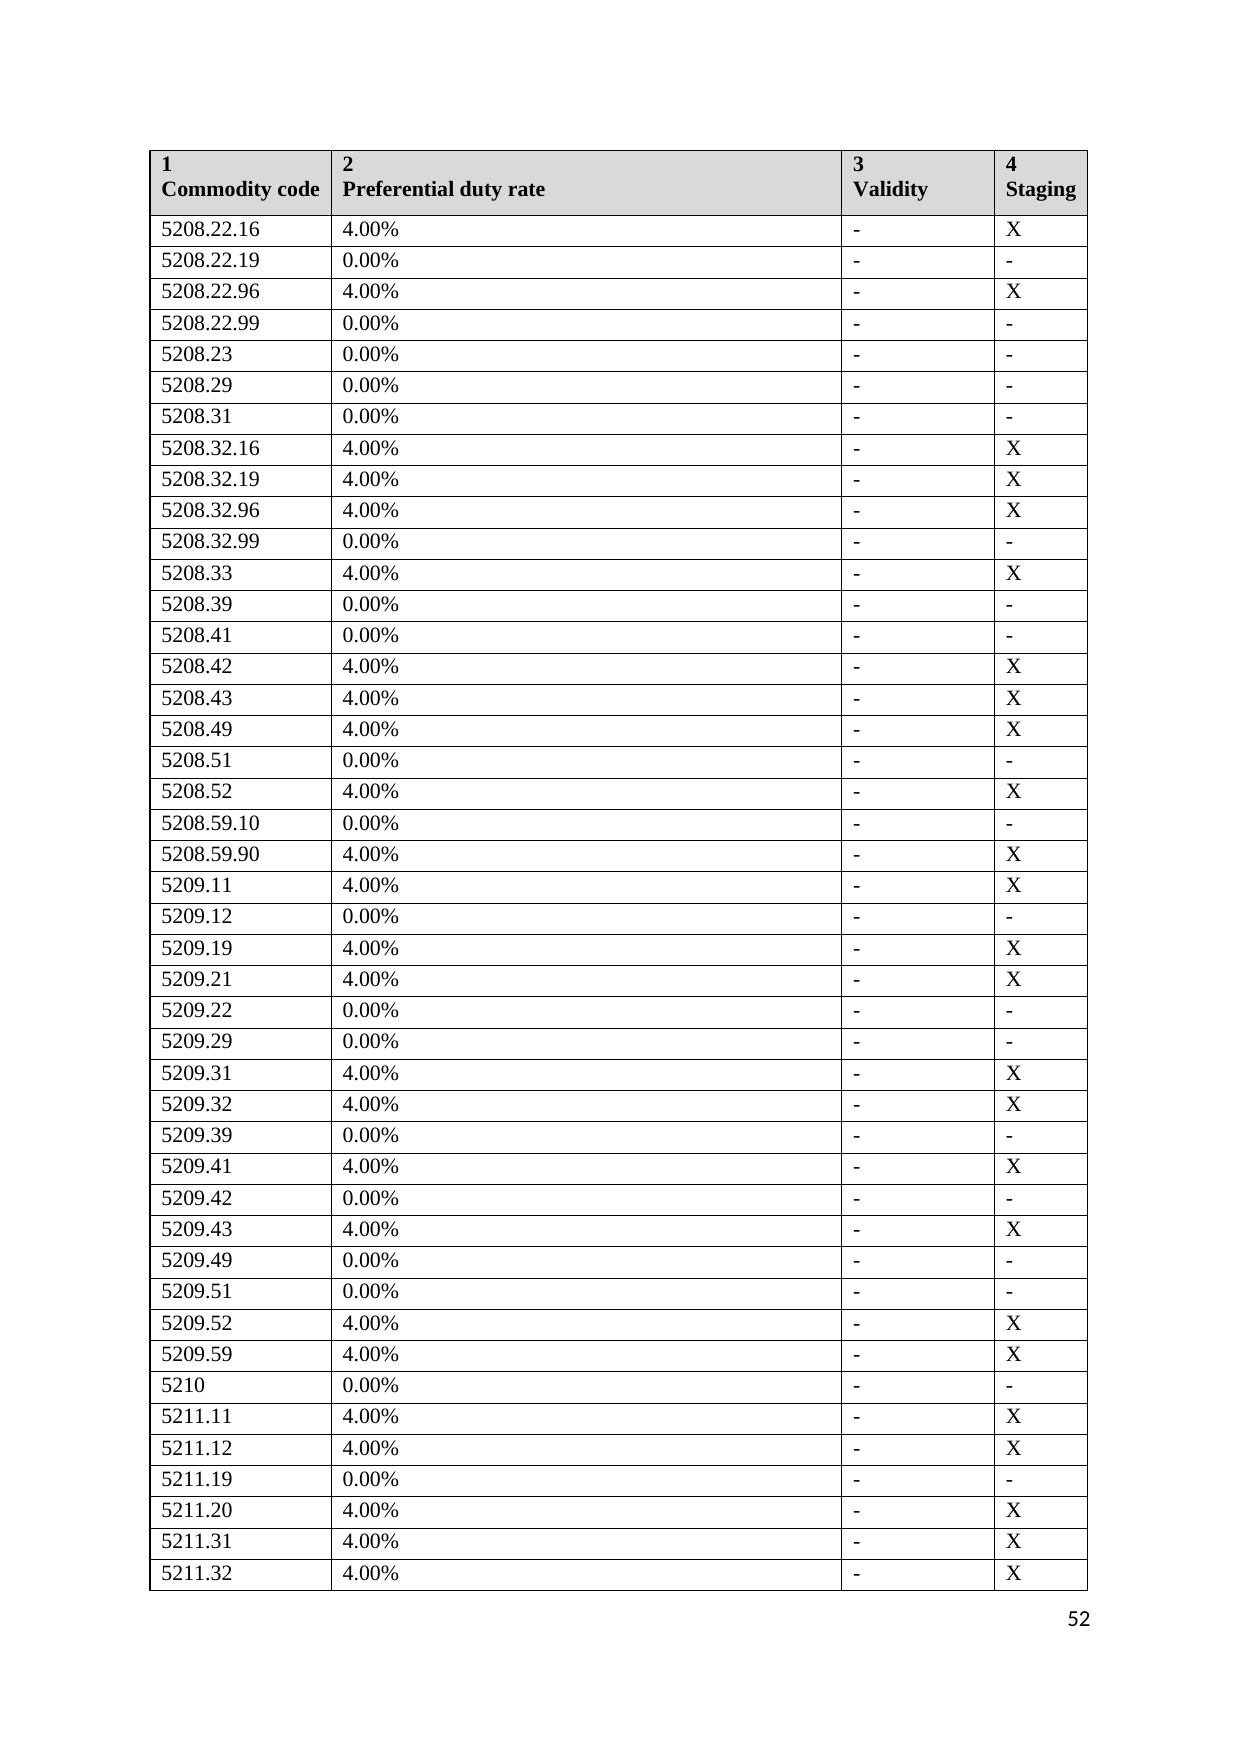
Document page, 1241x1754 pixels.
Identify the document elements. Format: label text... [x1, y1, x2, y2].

table_cell 5209.22 [151, 997, 331, 1027]
table_cell - [842, 560, 994, 590]
table_cell - [995, 404, 1087, 434]
table_cell - [995, 247, 1087, 277]
table_cell 4.00% [332, 216, 841, 246]
table_cell 5208.22.96 [151, 279, 331, 309]
table_cell 5209.12 [151, 904, 331, 934]
table_cell - [842, 1497, 994, 1527]
table_cell 5208.52 [151, 779, 331, 809]
table_cell 0.00% [332, 1279, 841, 1309]
table_cell X [995, 872, 1087, 902]
table_cell 4.00% [332, 560, 841, 590]
table_cell 5208.51 [151, 747, 331, 777]
table_cell - [995, 372, 1087, 402]
table_cell 4.00% [332, 279, 841, 309]
table_cell 0.00% [332, 341, 841, 371]
table_header 3 Validity [842, 151, 994, 215]
table_cell 4.00% [332, 935, 841, 965]
table_cell - [842, 216, 994, 246]
table_cell - [995, 622, 1087, 652]
table_cell 5208.22.16 [151, 216, 331, 246]
table_cell X [995, 497, 1087, 527]
table_cell 4.00% [332, 779, 841, 809]
table_cell 5209.39 [151, 1122, 331, 1152]
table_cell 5209.59 [151, 1341, 331, 1371]
table_cell - [842, 747, 994, 777]
table_cell 5208.29 [151, 372, 331, 402]
table_cell 4.00% [332, 1341, 841, 1371]
table_cell 5208.31 [151, 404, 331, 434]
table_cell - [842, 591, 994, 621]
table_cell 5208.32.99 [151, 529, 331, 559]
table_cell - [842, 372, 994, 402]
table_cell - [995, 1122, 1087, 1152]
table_cell 0.00% [332, 747, 841, 777]
table_cell 4.00% [332, 966, 841, 996]
table_cell - [842, 1122, 994, 1152]
table_cell - [842, 404, 994, 434]
table_cell - [842, 310, 994, 340]
table_cell - [842, 1310, 994, 1340]
table_cell 4.00% [332, 872, 841, 902]
table_cell 4.00% [332, 1435, 841, 1465]
table_cell 5210 [151, 1372, 331, 1402]
table_cell 4.00% [332, 685, 841, 715]
table_cell X [995, 716, 1087, 746]
table_cell 4.00% [332, 1091, 841, 1121]
table_cell 5208.23 [151, 341, 331, 371]
table_cell 5211.19 [151, 1466, 331, 1496]
table_cell 5211.12 [151, 1435, 331, 1465]
table_cell X [995, 216, 1087, 246]
table_cell X [995, 560, 1087, 590]
table_cell - [842, 1466, 994, 1496]
table_cell 5209.52 [151, 1310, 331, 1340]
table_cell 5209.31 [151, 1060, 331, 1090]
table_cell 5209.42 [151, 1185, 331, 1215]
table_cell X [995, 1216, 1087, 1246]
table_cell 5208.22.19 [151, 247, 331, 277]
table_cell - [995, 747, 1087, 777]
table_cell - [842, 1247, 994, 1277]
table_cell X [995, 935, 1087, 965]
table_cell X [995, 1341, 1087, 1371]
table_cell - [842, 1279, 994, 1309]
table_cell 4.00% [332, 497, 841, 527]
table_cell - [842, 529, 994, 559]
table_cell 5209.21 [151, 966, 331, 996]
table_cell - [842, 622, 994, 652]
table_cell 4.00% [332, 654, 841, 684]
table_cell - [842, 1404, 994, 1434]
table_cell - [842, 247, 994, 277]
table_cell - [995, 1185, 1087, 1215]
table_cell - [995, 310, 1087, 340]
table_cell - [842, 685, 994, 715]
table_cell - [842, 716, 994, 746]
table_header 4 Staging [995, 151, 1087, 215]
table_cell - [842, 466, 994, 496]
table_header 1 Commodity code [151, 151, 331, 215]
table_cell 4.00% [332, 1216, 841, 1246]
table_cell 5208.39 [151, 591, 331, 621]
table_cell - [842, 904, 994, 934]
table_cell - [995, 341, 1087, 371]
table_header 2 Preferential duty rate [332, 151, 841, 215]
table_cell - [842, 435, 994, 465]
table_cell 4.00% [332, 435, 841, 465]
table_cell X [995, 1310, 1087, 1340]
table_cell 5211.32 [151, 1560, 331, 1590]
table_cell X [995, 685, 1087, 715]
table_cell - [995, 904, 1087, 934]
table_cell 5209.19 [151, 935, 331, 965]
table_cell 4.00% [332, 1529, 841, 1559]
table_cell 5209.51 [151, 1279, 331, 1309]
table_cell X [995, 1154, 1087, 1184]
table_cell - [995, 591, 1087, 621]
table_cell 5209.43 [151, 1216, 331, 1246]
table_cell 5211.20 [151, 1497, 331, 1527]
table_cell X [995, 779, 1087, 809]
table_cell - [842, 1435, 994, 1465]
table_cell X [995, 1560, 1087, 1590]
table_cell X [995, 966, 1087, 996]
table_cell X [995, 841, 1087, 871]
table_cell 5208.32.16 [151, 435, 331, 465]
table_cell - [842, 654, 994, 684]
table_cell 5208.33 [151, 560, 331, 590]
table_cell - [842, 841, 994, 871]
table_cell 0.00% [332, 1185, 841, 1215]
table_cell 0.00% [332, 997, 841, 1027]
table_cell 5211.31 [151, 1529, 331, 1559]
table_cell - [995, 529, 1087, 559]
table_cell 0.00% [332, 1122, 841, 1152]
table_cell 0.00% [332, 591, 841, 621]
table_cell 0.00% [332, 247, 841, 277]
table_cell 0.00% [332, 1372, 841, 1402]
table_cell 5209.11 [151, 872, 331, 902]
table_cell 0.00% [332, 1247, 841, 1277]
table_cell 5211.11 [151, 1404, 331, 1434]
table_cell - [842, 997, 994, 1027]
table_cell 0.00% [332, 529, 841, 559]
table_cell - [995, 1372, 1087, 1402]
table_cell 0.00% [332, 1466, 841, 1496]
table_cell - [995, 1247, 1087, 1277]
table_cell - [995, 997, 1087, 1027]
table_cell X [995, 1404, 1087, 1434]
table_cell - [842, 810, 994, 840]
table_cell X [995, 466, 1087, 496]
table_cell 5208.22.99 [151, 310, 331, 340]
table_cell 5208.59.10 [151, 810, 331, 840]
table_cell 5209.29 [151, 1029, 331, 1059]
table_cell - [842, 1216, 994, 1246]
table_cell X [995, 654, 1087, 684]
table_cell 0.00% [332, 1029, 841, 1059]
table_cell - [842, 279, 994, 309]
table_cell - [995, 810, 1087, 840]
table_cell 5208.42 [151, 654, 331, 684]
table_cell 4.00% [332, 1154, 841, 1184]
table_cell - [842, 1372, 994, 1402]
table_cell - [842, 1029, 994, 1059]
table_cell 5209.41 [151, 1154, 331, 1184]
table_cell X [995, 1497, 1087, 1527]
table_cell - [842, 1185, 994, 1215]
table_cell 0.00% [332, 904, 841, 934]
table_cell - [842, 497, 994, 527]
table_cell 4.00% [332, 1560, 841, 1590]
table_cell - [842, 935, 994, 965]
table_cell 0.00% [332, 372, 841, 402]
table_cell - [842, 1529, 994, 1559]
table_cell - [842, 966, 994, 996]
table_cell - [842, 1091, 994, 1121]
table_cell 0.00% [332, 810, 841, 840]
table_cell - [995, 1029, 1087, 1059]
table_cell - [842, 1154, 994, 1184]
table_cell - [842, 1560, 994, 1590]
table_cell - [995, 1279, 1087, 1309]
table_cell 5208.32.96 [151, 497, 331, 527]
table_cell 5209.49 [151, 1247, 331, 1277]
table_cell 4.00% [332, 716, 841, 746]
table_cell X [995, 1529, 1087, 1559]
table_cell 4.00% [332, 466, 841, 496]
table_cell 5208.43 [151, 685, 331, 715]
table_cell 0.00% [332, 404, 841, 434]
table_cell 4.00% [332, 841, 841, 871]
table_cell - [842, 341, 994, 371]
table_cell - [842, 779, 994, 809]
table_cell 4.00% [332, 1497, 841, 1527]
table_cell X [995, 435, 1087, 465]
table_cell 4.00% [332, 1310, 841, 1340]
table_cell 0.00% [332, 622, 841, 652]
table_cell X [995, 279, 1087, 309]
table_cell X [995, 1091, 1087, 1121]
table_cell - [995, 1466, 1087, 1496]
table_cell - [842, 1060, 994, 1090]
table_cell - [842, 1341, 994, 1371]
table_cell 5208.41 [151, 622, 331, 652]
table_cell 5208.32.19 [151, 466, 331, 496]
table_cell 5209.32 [151, 1091, 331, 1121]
table_cell 0.00% [332, 310, 841, 340]
table_cell 4.00% [332, 1060, 841, 1090]
table_cell 4.00% [332, 1404, 841, 1434]
table_cell 5208.49 [151, 716, 331, 746]
table_cell X [995, 1060, 1087, 1090]
table_cell X [995, 1435, 1087, 1465]
table_cell - [842, 872, 994, 902]
table_cell 5208.59.90 [151, 841, 331, 871]
